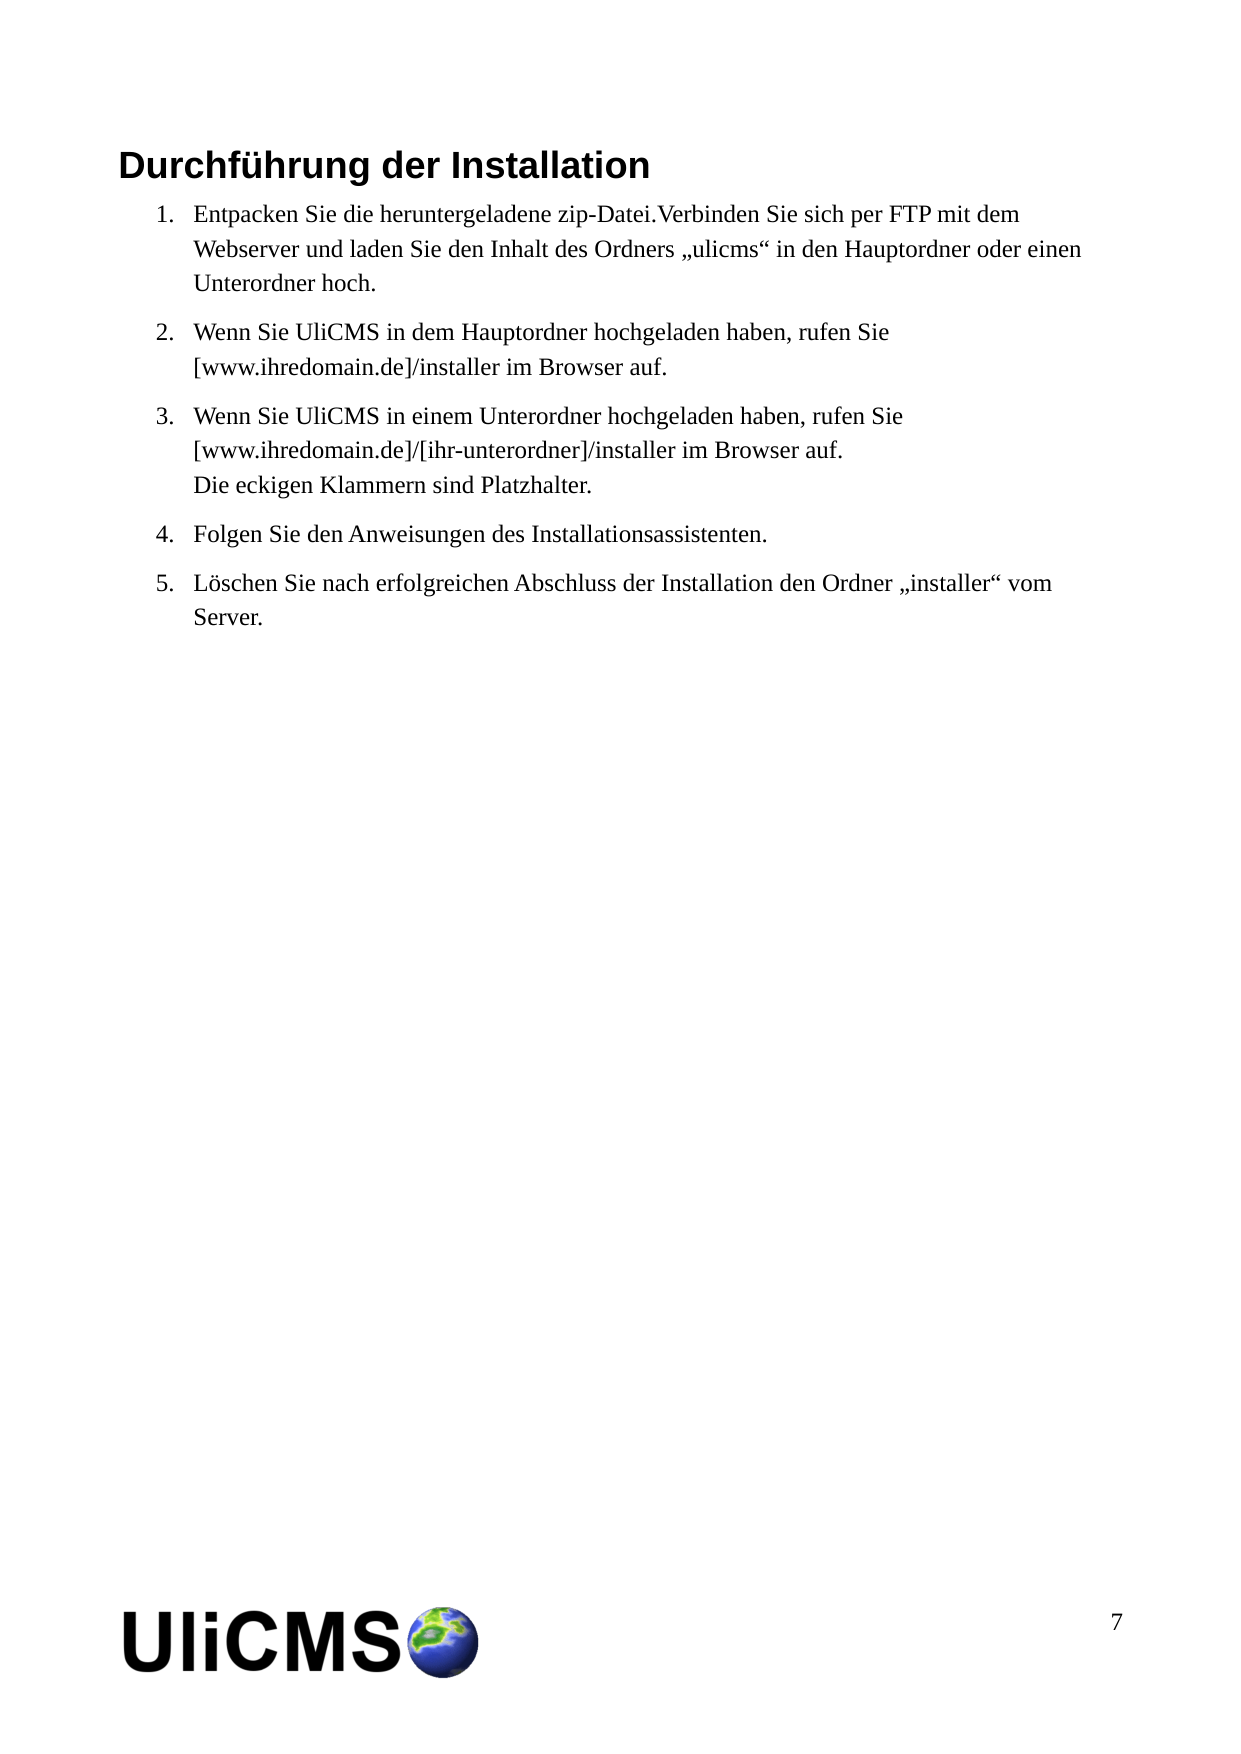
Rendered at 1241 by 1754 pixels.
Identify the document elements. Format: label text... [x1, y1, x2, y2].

list Entpacken Sie die heruntergeladene zip-Datei.Verbinden Sie sich per FTP mit dem Webserver und laden Sie den Inhalt des Ordners „ulicms“ in den Hauptordner oder einen Unterordner hoch. [156, 199, 1123, 297]
picture [118, 1607, 479, 1681]
list Wenn Sie UliCMS in dem Hauptordner hochgeladen haben, rufen Sie [www.ihredomain.de]/installer im Browser auf. [156, 317, 1123, 381]
list Löschen Sie nach erfolgreichen Abschluss der Installation den Ordner „installer“ vom Server. [156, 568, 1123, 631]
list Wenn Sie UliCMS in einem Unterordner hochgeladen haben, rufen Sie [www.ihredomain.de]/[ihr-unterordner]/installer im Browser auf. Die eckigen Klammern sind Platzhalter. [156, 401, 1123, 498]
subtitle Durchführung der Installation [118, 143, 1123, 187]
list Folgen Sie den Anweisungen des Installationsassistenten. [156, 519, 1123, 548]
